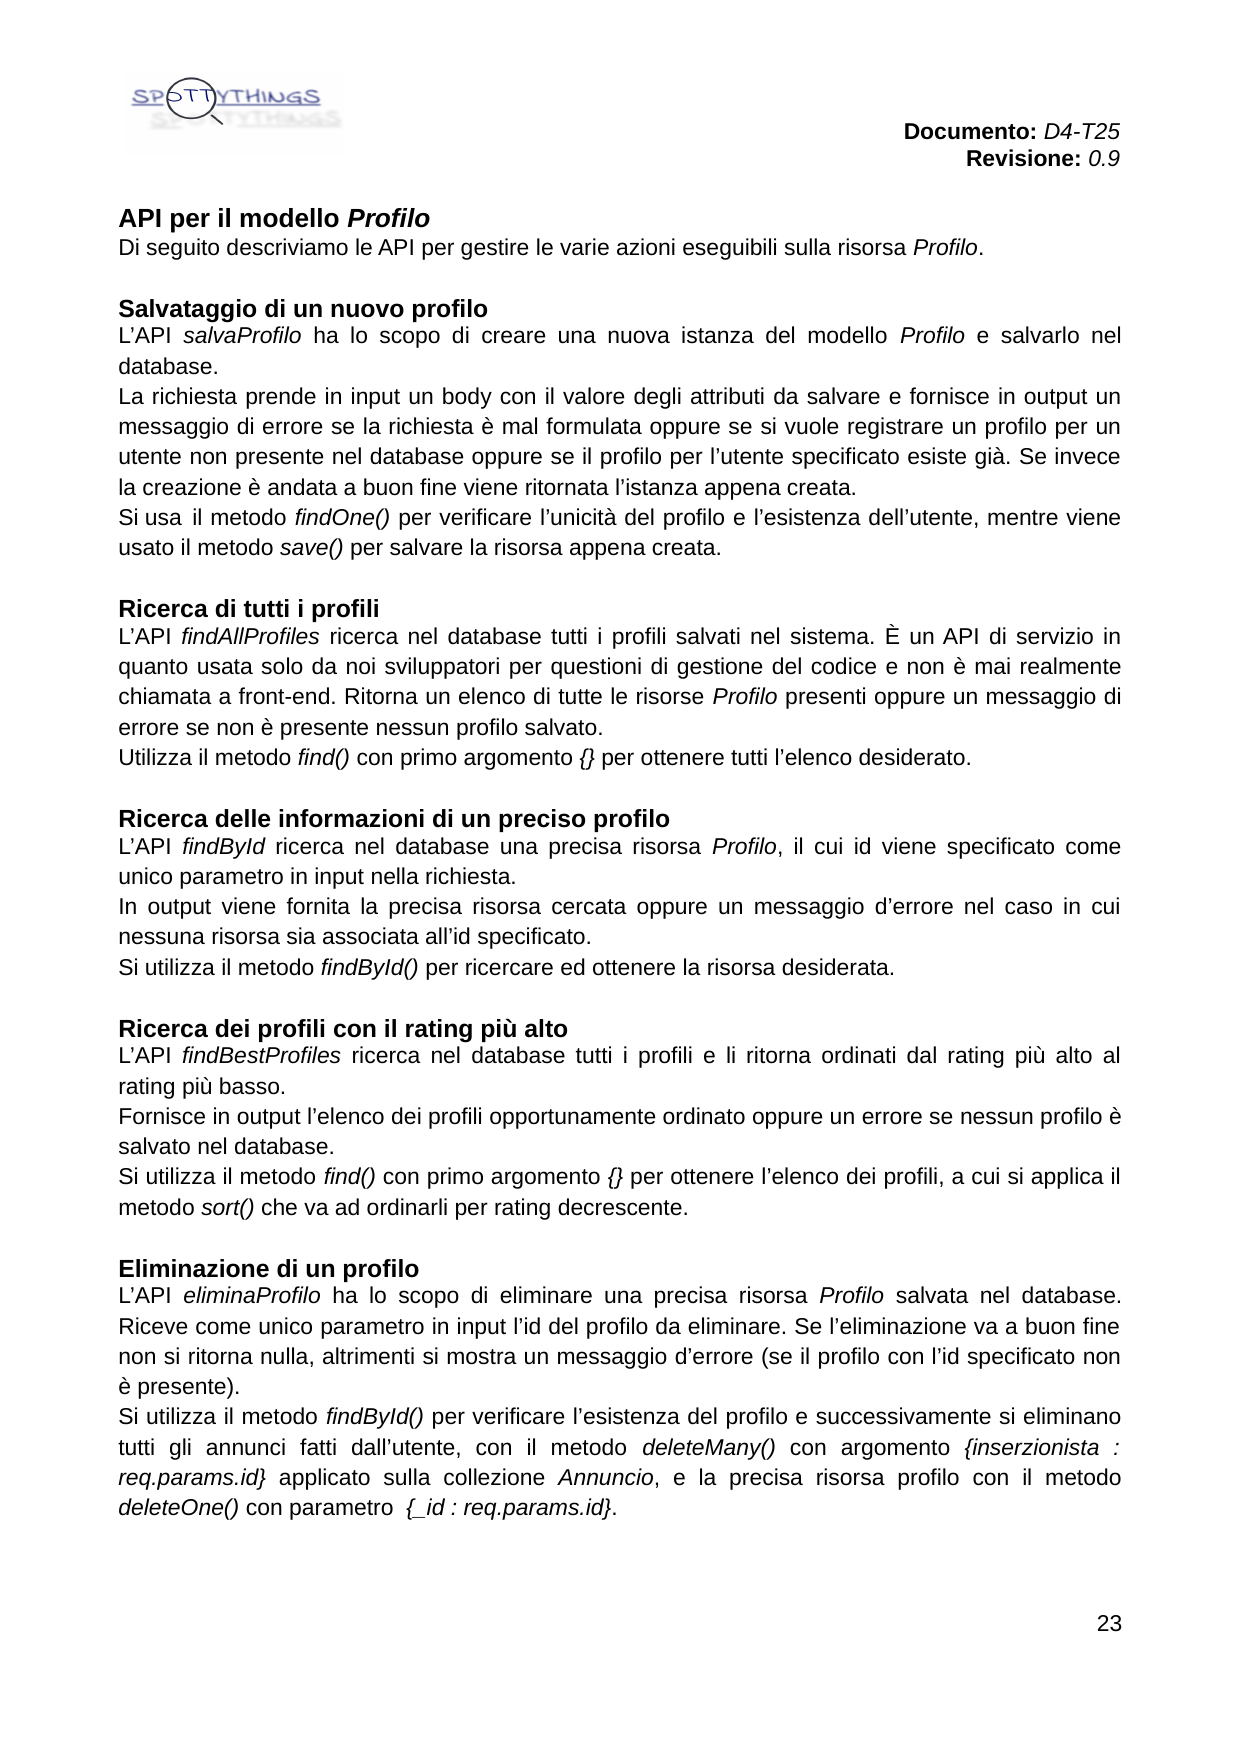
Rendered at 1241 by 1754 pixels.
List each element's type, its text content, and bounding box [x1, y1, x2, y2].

text La richiesta prende in input un body con il valore degli attributi da salvare e fornisce in output un messaggio di errore se la richiesta è mal formulata oppure se si vuole registrare un profilo per un utente non presente nel database oppure se il profilo per l’utente specificato esiste già. Se invece la creazione è andata a buon fine viene ritornata l’istanza appena creata. [118, 383, 1122, 500]
text L’API findAllProfiles ricerca nel database tutti i profili salvati nel sistema. È un API di servizio in quanto usata solo da noi sviluppatori per questioni di gestione del codice e non è mai realmente chiamata a front-end. Ritorna un elenco di tutte le risorse Profilo presenti oppure un messaggio di errore se non è presente nessun profilo salvato. [118, 623, 1122, 740]
subtitle Ricerca delle informazioni di un preciso profilo [118, 804, 1122, 833]
subtitle Ricerca dei profili con il rating più alto [118, 1014, 1122, 1042]
text Si usa il metodo findOne() per verificare l’unicità del profilo e l’esistenza dell’utente, mentre viene usato il metodo save() per salvare la risorsa appena creata. [118, 504, 1122, 560]
text L’API findBestProfiles ricerca nel database tutti i profili e li ritorna ordinati dal rating più alto al rating più basso. [118, 1042, 1122, 1099]
picture [123, 73, 345, 156]
subtitle Eliminazione di un profilo [118, 1254, 1122, 1282]
text L’API findById ricerca nel database una precisa risorsa Profilo, il cui id viene specificato come unico parametro in input nella richiesta. [118, 833, 1122, 889]
text Si utilizza il metodo findById() per verificare l’esistenza del profilo e successivamente si eliminano tutti gli annunci fatti dall’utente, con il metodo deleteMany() con argomento {inserzionista : req.params.id} applicato sulla collezione Annuncio, e la precisa risorsa profilo con il metodo deleteOne() con parametro {_id : req.params.id}. [118, 1403, 1122, 1520]
text L’API eliminaProfilo ha lo scopo di eliminare una precisa risorsa Profilo salvata nel database. Riceve come unico parametro in input l’id del profilo da eliminare. Se l’eliminazione va a buon fine non si ritorna nulla, altrimenti si mostra un messaggio d’errore (se il profilo con l’id specificato non è presente). [118, 1282, 1122, 1399]
text L’API salvaProfilo ha lo scopo di creare una nuova istanza del modello Profilo e salvarlo nel database. [118, 322, 1122, 379]
text Si utilizza il metodo find() con primo argomento {} per ottenere l’elenco dei profili, a cui si applica il metodo sort() che va ad ordinarli per rating decrescente. [118, 1163, 1122, 1220]
subtitle API per il modello Profilo [118, 203, 1122, 233]
text Si utilizza il metodo findById() per ricercare ed ottenere la risorsa desiderata. [118, 953, 1122, 980]
text Di seguito descriviamo le API per gestire le varie azioni eseguibili sulla risorsa Profilo. [118, 233, 1122, 260]
text Fornisce in output l’elenco dei profili opportunamente ordinato oppure un errore se nessun profilo è salvato nel database. [118, 1103, 1122, 1159]
text In output viene fornita la precisa risorsa cercata oppure un messaggio d’errore nel caso in cui nessuna risorsa sia associata all’id specificato. [118, 893, 1122, 949]
subtitle Ricerca di tutti i profili [118, 594, 1122, 623]
text Utilizza il metodo find() con primo argomento {} per ottenere tutti l’elenco desiderato. [118, 744, 1122, 770]
subtitle Salvataggio di un nuovo profilo [118, 294, 1122, 322]
